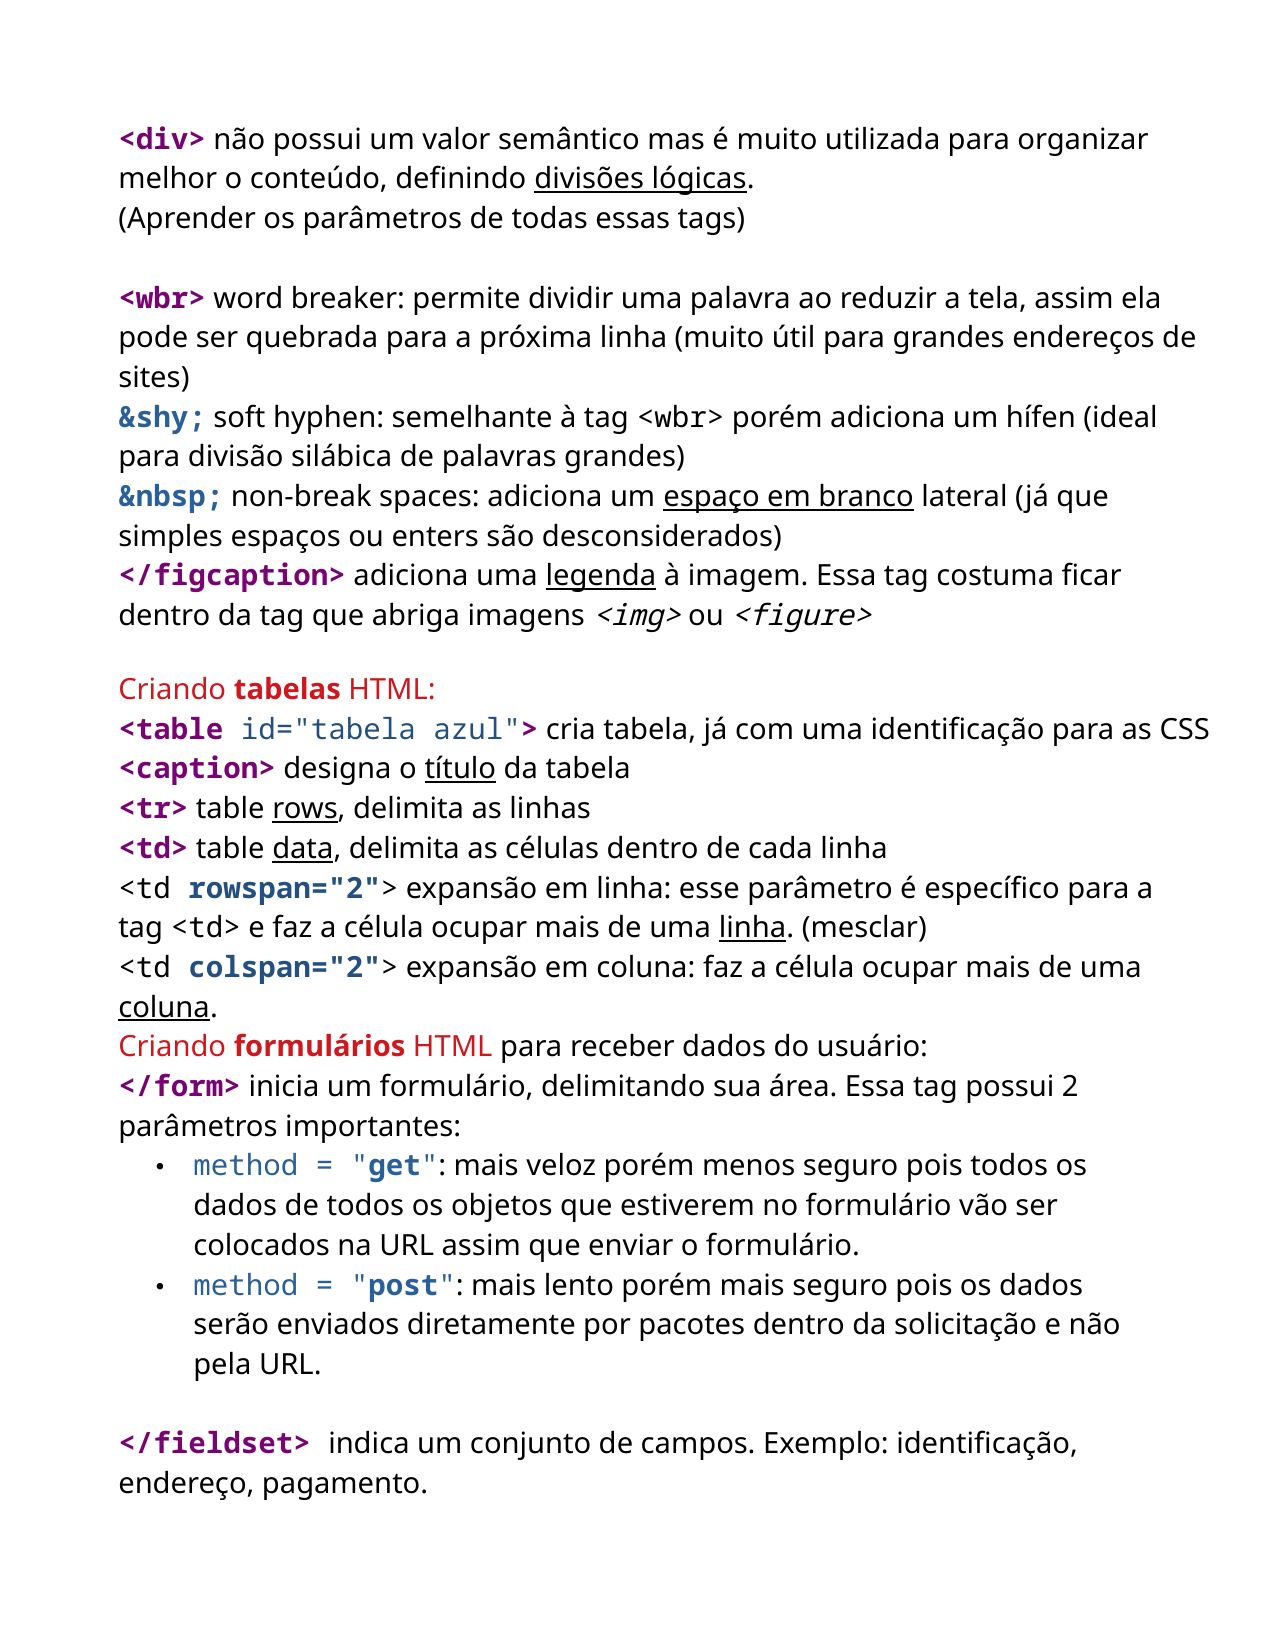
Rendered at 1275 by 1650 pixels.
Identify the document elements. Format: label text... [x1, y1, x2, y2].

text <wbr> word breaker: permite dividir uma palavra ao reduzir a tela, assim ela pode ser quebrada para a próxima linha (muito útil para grandes endereços de sites) &shy; soft hyphen: semelhante à tag <wbr> porém adiciona um hífen (ideal para divisão silábica de palavras grandes) &nbsp; non-break spaces: adiciona um espaço em branco lateral (já que simples espaços ou enters são desconsiderados) </figcaption> adiciona uma legenda à imagem. Essa tag costuma ficar dentro da tag que abriga imagens <img> ou <figure> [118, 237, 1198, 634]
list method = "get": mais veloz porém menos seguro pois todos os dados de todos os objetos que estiverem no formulário vão ser colocados na URL assim que enviar o formulário. [156, 1145, 1157, 1264]
text Criando formulários HTML para receber dados do usuário: [118, 1026, 1157, 1065]
text </fieldset> indica um conjunto de campos. Exemplo: identificação, endereço, pagamento. [118, 1422, 1157, 1502]
list method = "post": mais lento porém mais seguro pois os dados serão enviados diretamente por pacotes dentro da solicitação e não pela URL. [156, 1264, 1157, 1383]
text <div> não possui um valor semântico mas é muito utilizada para organizar melhor o conteúdo, definindo divisões lógicas. (Aprender os parâmetros de todas essas tags) [118, 118, 1198, 237]
text Criando tabelas HTML: <table id="tabela azul"> cria tabela, já com uma identificação para as CSS <caption> designa o título da tabela <tr> table rows, delimita as linhas <td> table data, delimita as células dentro de cada linha <td rowspan="2"> expansão em linha: esse parâmetro é específico para a tag <td> e faz a célula ocupar mais de uma linha. (mesclar) <td colspan="2"> expansão em coluna: faz a célula ocupar mais de uma coluna. [118, 668, 1216, 1026]
text </form> inicia um formulário, delimitando sua área. Essa tag possui 2 parâmetros importantes: [118, 1065, 1157, 1145]
